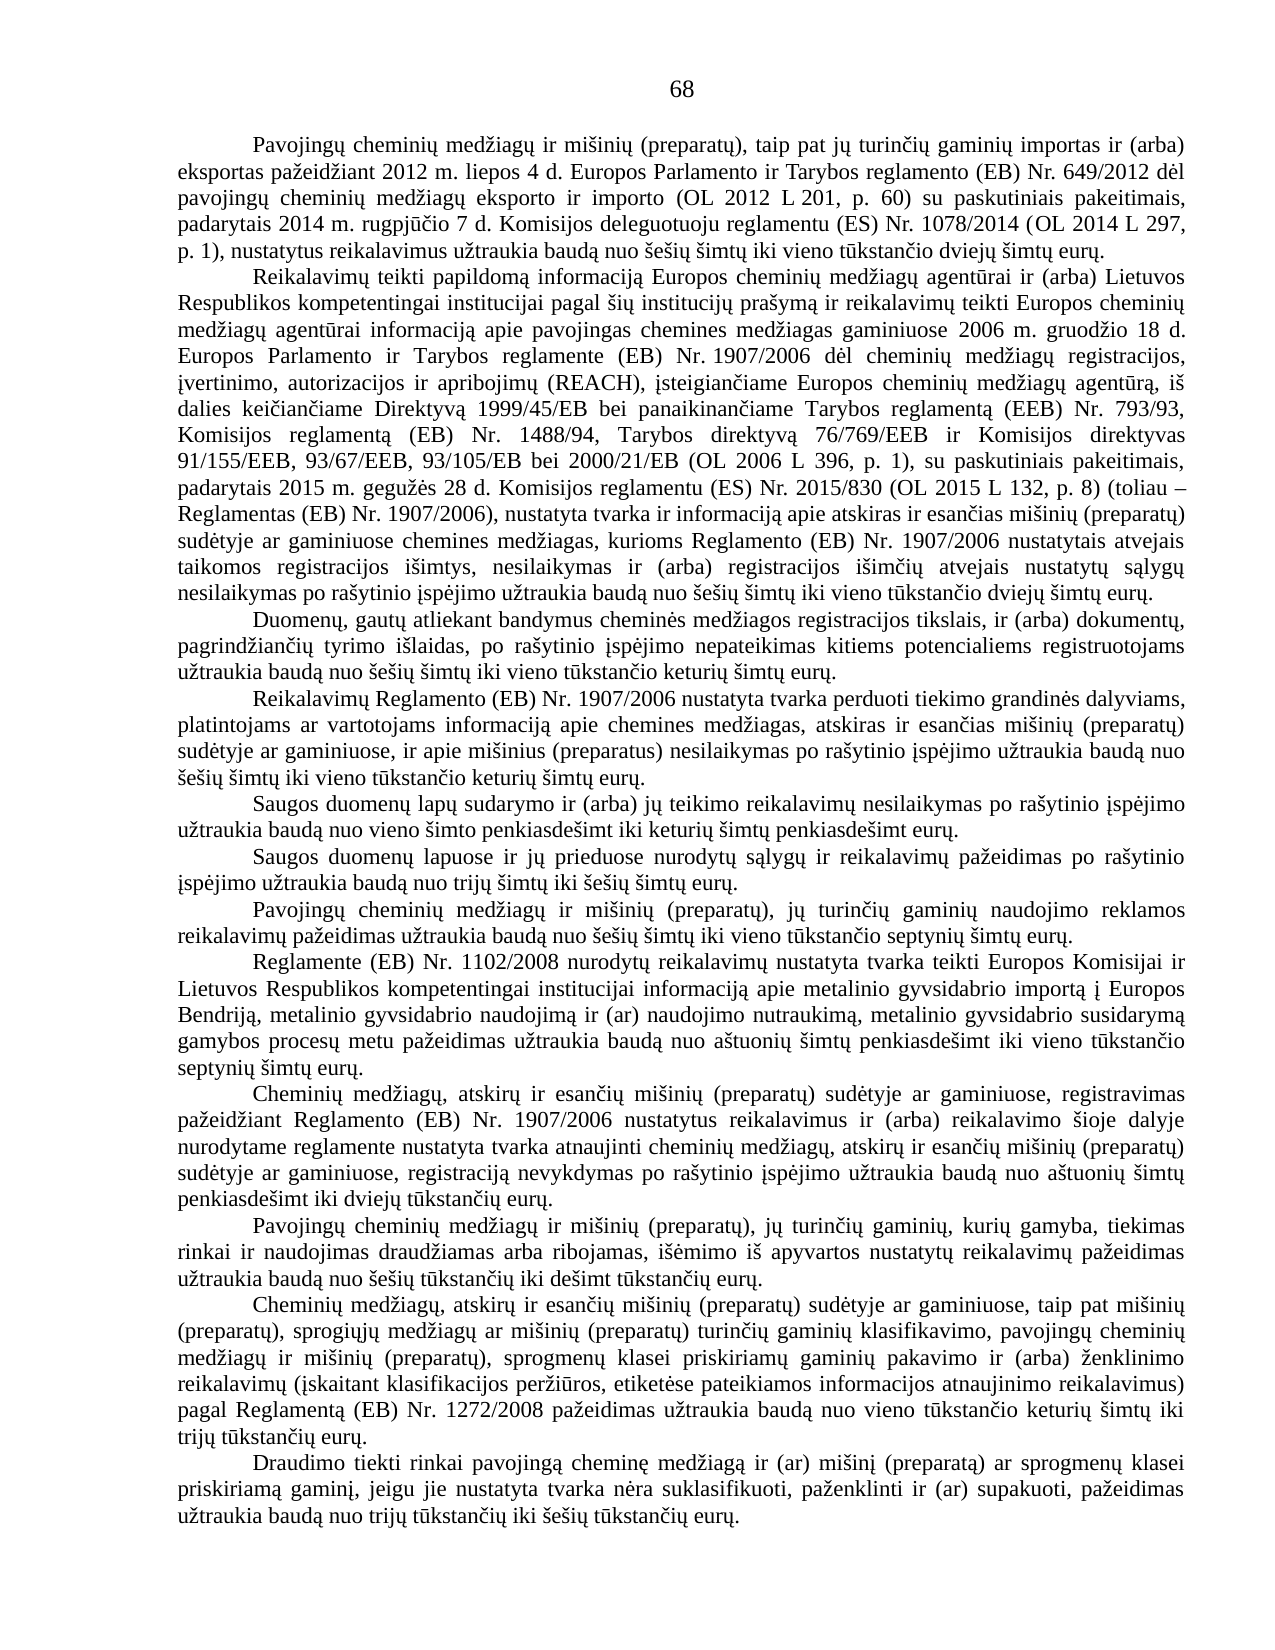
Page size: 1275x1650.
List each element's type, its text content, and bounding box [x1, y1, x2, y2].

text Cheminių medžiagų, atskirų ir esančių mišinių (preparatų) sudėtyje ar gaminiuose, registravimas pažeidžiant Reglamento (EB) Nr. 1907/2006 nustatytus reikalavimus ir (arba) reikalavimo šioje dalyje nurodytame reglamente nustatyta tvarka atnaujinti cheminių medžiagų, atskirų ir esančių mišinių (preparatų) sudėtyje ar gaminiuose, registraciją nevykdymas po rašytinio įspėjimo užtraukia baudą nuo aštuonių šimtų penkiasdešimt iki dviejų tūkstančių eurų. [177, 1080, 1186, 1212]
text Reikalavimų Reglamento (EB) Nr. 1907/2006 nustatyta tvarka perduoti tiekimo grandinės dalyviams, platintojams ar vartotojams informaciją apie chemines medžiagas, atskiras ir esančias mišinių (preparatų) sudėtyje ar gaminiuose, ir apie mišinius (preparatus) nesilaikymas po rašytinio įspėjimo užtraukia baudą nuo šešių šimtų iki vieno tūkstančio keturių šimtų eurų. [177, 685, 1186, 790]
text Saugos duomenų lapų sudarymo ir (arba) jų teikimo reikalavimų nesilaikymas po rašytinio įspėjimo užtraukia baudą nuo vieno šimto penkiasdešimt iki keturių šimtų penkiasdešimt eurų. [177, 790, 1186, 843]
text Draudimo tiekti rinkai pavojingą cheminę medžiagą ir (ar) mišinį (preparatą) ar sprogmenų klasei priskiriamą gaminį, jeigu jie nustatyta tvarka nėra suklasifikuoti, paženklinti ir (ar) supakuoti, pažeidimas užtraukia baudą nuo trijų tūkstančių iki šešių tūkstančių eurų. [177, 1449, 1186, 1528]
text Saugos duomenų lapuose ir jų prieduose nurodytų sąlygų ir reikalavimų pažeidimas po rašytinio įspėjimo užtraukia baudą nuo trijų šimtų iki šešių šimtų eurų. [177, 843, 1186, 896]
text Reglamente (EB) Nr. 1102/2008 nurodytų reikalavimų nustatyta tvarka teikti Europos Komisijai ir Lietuvos Respublikos kompetentingai institucijai informaciją apie metalinio gyvsidabrio importą į Europos Bendriją, metalinio gyvsidabrio naudojimą ir (ar) naudojimo nutraukimą, metalinio gyvsidabrio susidarymą gamybos procesų metu pažeidimas užtraukia baudą nuo aštuonių šimtų penkiasdešimt iki vieno tūkstančio septynių šimtų eurų. [177, 948, 1186, 1080]
text Pavojingų cheminių medžiagų ir mišinių (preparatų), taip pat jų turinčių gaminių importas ir (arba) eksportas pažeidžiant 2012 m. liepos 4 d. Europos Parlamento ir Tarybos reglamento (EB) Nr. 649/2012 dėl pavojingų cheminių medžiagų eksporto ir importo (OL 2012 L 201, p. 60) su paskutiniais pakeitimais, padarytais 2014 m. rugpjūčio 7 d. Komisijos deleguotuoju reglamentu (ES) Nr. 1078/2014 (OL 2014 L 297, p. 1), nustatytus reikalavimus užtraukia baudą nuo šešių šimtų iki vieno tūkstančio dviejų šimtų eurų. [177, 131, 1186, 263]
text Reikalavimų teikti papildomą informaciją Europos cheminių medžiagų agentūrai ir (arba) Lietuvos Respublikos kompetentingai institucijai pagal šių institucijų prašymą ir reikalavimų teikti Europos cheminių medžiagų agentūrai informaciją apie pavojingas chemines medžiagas gaminiuose 2006 m. gruodžio 18 d. Europos Parlamento ir Tarybos reglamente (EB) Nr. 1907/2006 dėl cheminių medžiagų registracijos, įvertinimo, autorizacijos ir apribojimų (REACH), įsteigiančiame Europos cheminių medžiagų agentūrą, iš dalies keičiančiame Direktyvą 1999/45/EB bei panaikinančiame Tarybos reglamentą (EEB) Nr. 793/93, Komisijos reglamentą (EB) Nr. 1488/94, Tarybos direktyvą 76/769/EEB ir Komisijos direktyvas 91/155/EEB, 93/67/EEB, 93/105/EB bei 2000/21/EB (OL 2006 L 396, p. 1), su paskutiniais pakeitimais, padarytais 2015 m. gegužės 28 d. Komisijos reglamentu (ES) Nr. 2015/830 (OL 2015 L 132, p. 8) (toliau – Reglamentas (EB) Nr. 1907/2006), nustatyta tvarka ir informaciją apie atskiras ir esančias mišinių (preparatų) sudėtyje ar gaminiuose chemines medžiagas, kurioms Reglamento (EB) Nr. 1907/2006 nustatytais atvejais taikomos registracijos išimtys, nesilaikymas ir (arba) registracijos išimčių atvejais nustatytų sąlygų nesilaikymas po rašytinio įspėjimo užtraukia baudą nuo šešių šimtų iki vieno tūkstančio dviejų šimtų eurų. [177, 263, 1186, 606]
text Pavojingų cheminių medžiagų ir mišinių (preparatų), jų turinčių gaminių naudojimo reklamos reikalavimų pažeidimas užtraukia baudą nuo šešių šimtų iki vieno tūkstančio septynių šimtų eurų. [177, 896, 1186, 948]
text Duomenų, gautų atliekant bandymus cheminės medžiagos registracijos tikslais, ir (arba) dokumentų, pagrindžiančių tyrimo išlaidas, po rašytinio įspėjimo nepateikimas kitiems potencialiems registruotojams užtraukia baudą nuo šešių šimtų iki vieno tūkstančio keturių šimtų eurų. [177, 606, 1186, 685]
text Cheminių medžiagų, atskirų ir esančių mišinių (preparatų) sudėtyje ar gaminiuose, taip pat mišinių (preparatų), sprogiųjų medžiagų ar mišinių (preparatų) turinčių gaminių klasifikavimo, pavojingų cheminių medžiagų ir mišinių (preparatų), sprogmenų klasei priskiriamų gaminių pakavimo ir (arba) ženklinimo reikalavimų (įskaitant klasifikacijos peržiūros, etiketėse pateikiamos informacijos atnaujinimo reikalavimus) pagal Reglamentą (EB) Nr. 1272/2008 pažeidimas užtraukia baudą nuo vieno tūkstančio keturių šimtų iki trijų tūkstančių eurų. [177, 1291, 1186, 1449]
text Pavojingų cheminių medžiagų ir mišinių (preparatų), jų turinčių gaminių, kurių gamyba, tiekimas rinkai ir naudojimas draudžiamas arba ribojamas, išėmimo iš apyvartos nustatytų reikalavimų pažeidimas užtraukia baudą nuo šešių tūkstančių iki dešimt tūkstančių eurų. [177, 1212, 1186, 1291]
